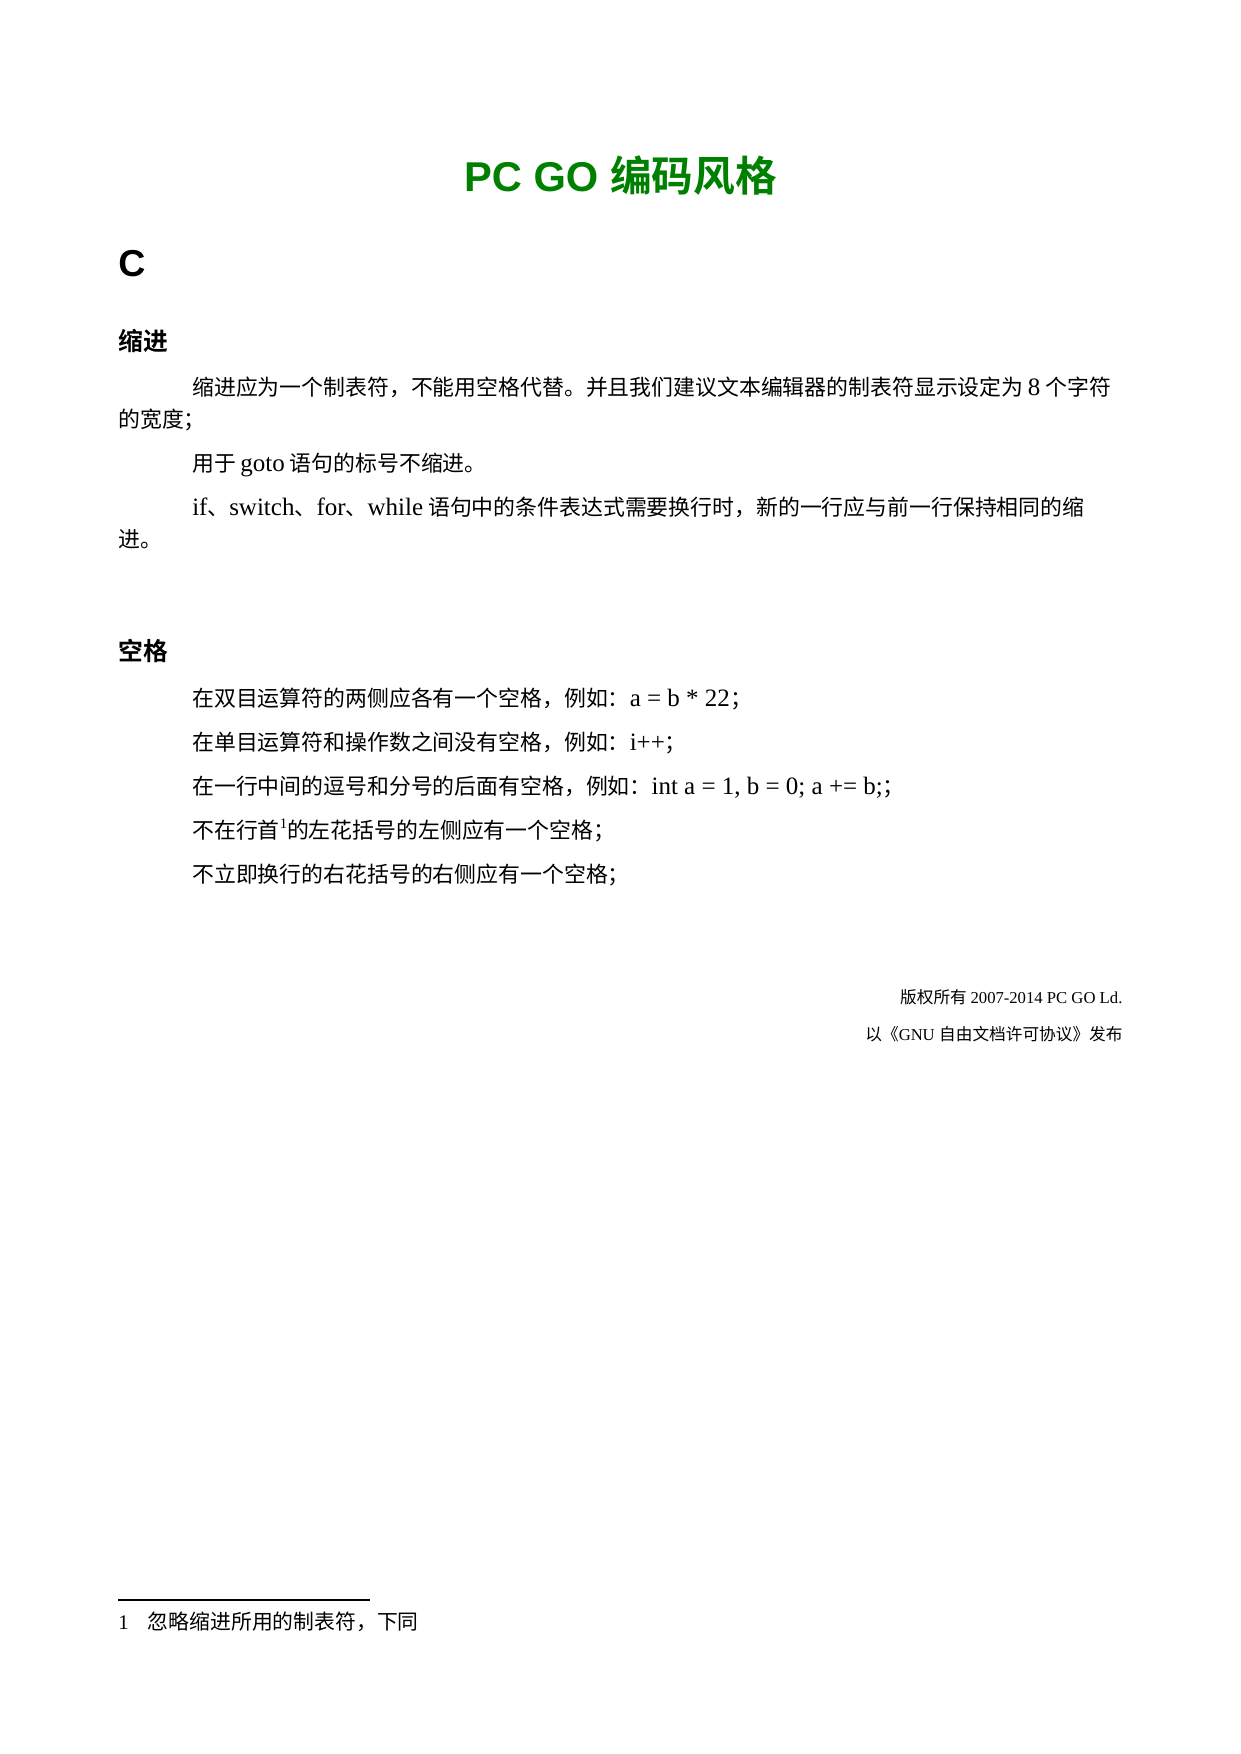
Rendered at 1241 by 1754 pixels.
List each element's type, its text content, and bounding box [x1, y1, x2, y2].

text 在单目运算符和操作数之间没有空格，例如：i++； [118, 725, 1122, 756]
text 在双目运算符的两侧应各有一个空格，例如：a = b * 22； [118, 681, 1122, 712]
text 不在行首的左花括号的左侧应有一个空格； [118, 813, 1122, 845]
text 用于goto语句的标号不缩进。 [118, 446, 1122, 477]
subtitle 空格 [118, 632, 1122, 668]
text 忽略缩进所用的制表符，下同 [118, 1606, 1122, 1636]
text if、switch、for、while语句中的条件表达式需要换行时，新的一行应与前一行保持相同的缩进。 [118, 490, 1122, 553]
subtitle C [118, 241, 1122, 284]
text 不立即换行的右花括号的右侧应有一个空格； [118, 857, 1122, 889]
text 版权所有 2007-2014 PC GO Ld. [118, 984, 1122, 1008]
subtitle 缩进 [118, 322, 1122, 357]
subtitle PC GO 编码风格 [118, 143, 1122, 203]
text 缩进应为一个制表符，不能用空格代替。并且我们建议文本编辑器的制表符显示设定为8个字符的宽度； [118, 370, 1122, 433]
text 在一行中间的逗号和分号的后面有空格，例如：int a = 1, b = 0; a += b;； [118, 769, 1122, 801]
text 以《GNU 自由文档许可协议》发布 [118, 1021, 1122, 1045]
